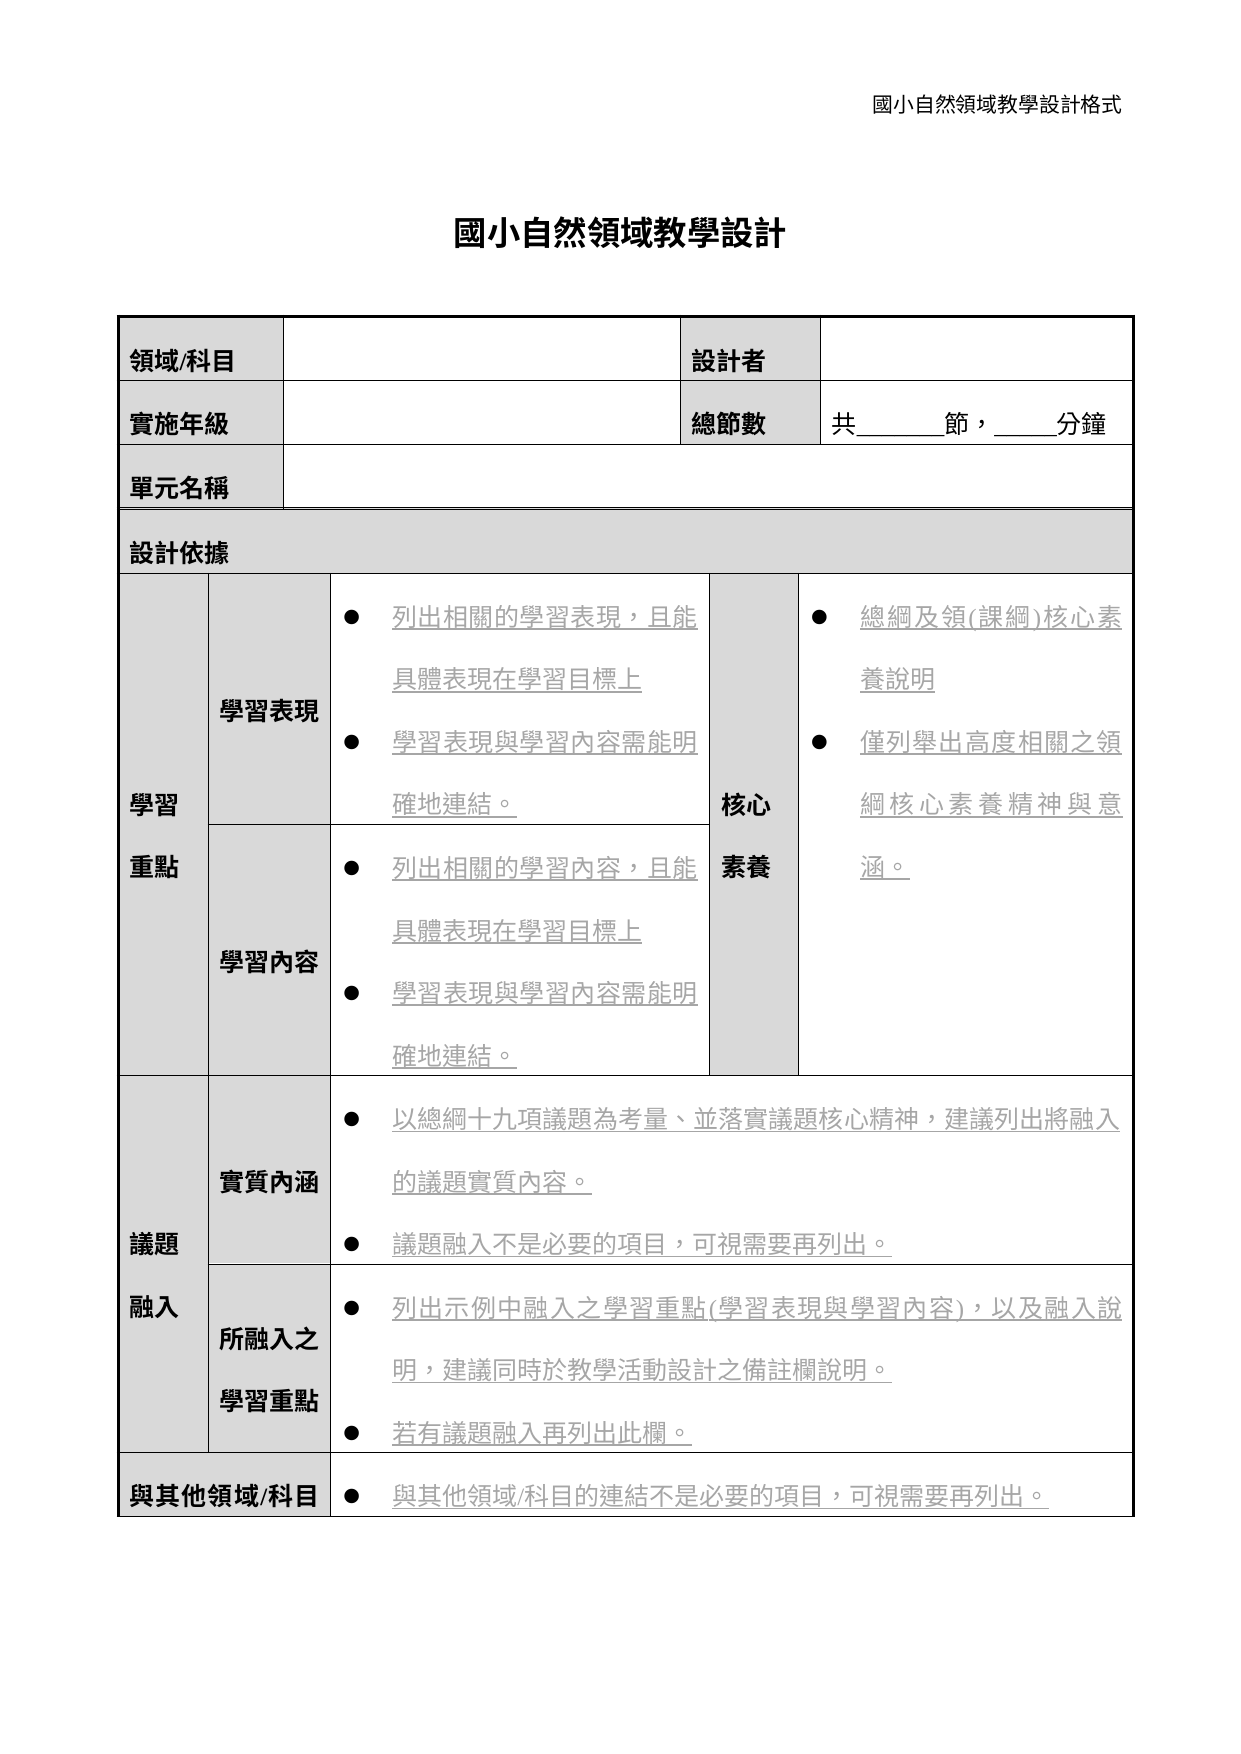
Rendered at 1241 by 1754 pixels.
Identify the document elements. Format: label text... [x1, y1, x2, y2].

table_cell 學習表現 [209, 574, 330, 824]
table_cell 核心 素養 [710, 574, 798, 1075]
table_cell 共_______節，_____分鐘 [821, 381, 1132, 444]
text 國小自然領域教學設計 [118, 189, 1122, 252]
table_cell 列出相關的學習表現，且能具體表現在學習目標上 學習表現與學習內容需能明確地連結。 [331, 574, 709, 824]
table_cell [284, 381, 680, 444]
table_cell 總綱及領(課綱)核心素養說明 僅列舉出高度相關之領綱核心素養精神與意涵。 [799, 574, 1132, 1075]
table_cell 學習內容 [209, 825, 330, 1075]
table_cell 與其他領域/科目 [120, 1453, 330, 1516]
table_cell [284, 445, 1132, 507]
table_cell 設計依據 [120, 510, 1132, 573]
table_cell 列出示例中融入之學習重點(學習表現與學習內容)，以及融入說明，建議同時於教學活動設計之備註欄說明。 若有議題融入再列出此欄。 [331, 1265, 1132, 1452]
table_cell 單元名稱 [120, 445, 283, 507]
table_header 領域/科目 [120, 318, 283, 380]
table_cell 實質內涵 [209, 1076, 330, 1263]
table_cell 與其他領域/科目的連結不是必要的項目，可視需要再列出。 [331, 1453, 1132, 1516]
table_cell 所融入之學習重點 [209, 1265, 330, 1452]
table_header [821, 318, 1132, 380]
table_cell 以總綱十九項議題為考量、並落實議題核心精神，建議列出將融入的議題實質內容。 議題融入不是必要的項目，可視需要再列出。 [331, 1076, 1132, 1263]
table_cell 列出相關的學習內容，且能具體表現在學習目標上 學習表現與學習內容需能明確地連結。 [331, 825, 709, 1075]
table_cell 學習 重點 [120, 574, 208, 1075]
table_cell 總節數 [681, 381, 820, 444]
table_cell 議題 融入 [120, 1076, 208, 1452]
table_header [284, 318, 680, 380]
table_cell 實施年級 [120, 381, 283, 444]
table_header 設計者 [681, 318, 820, 380]
